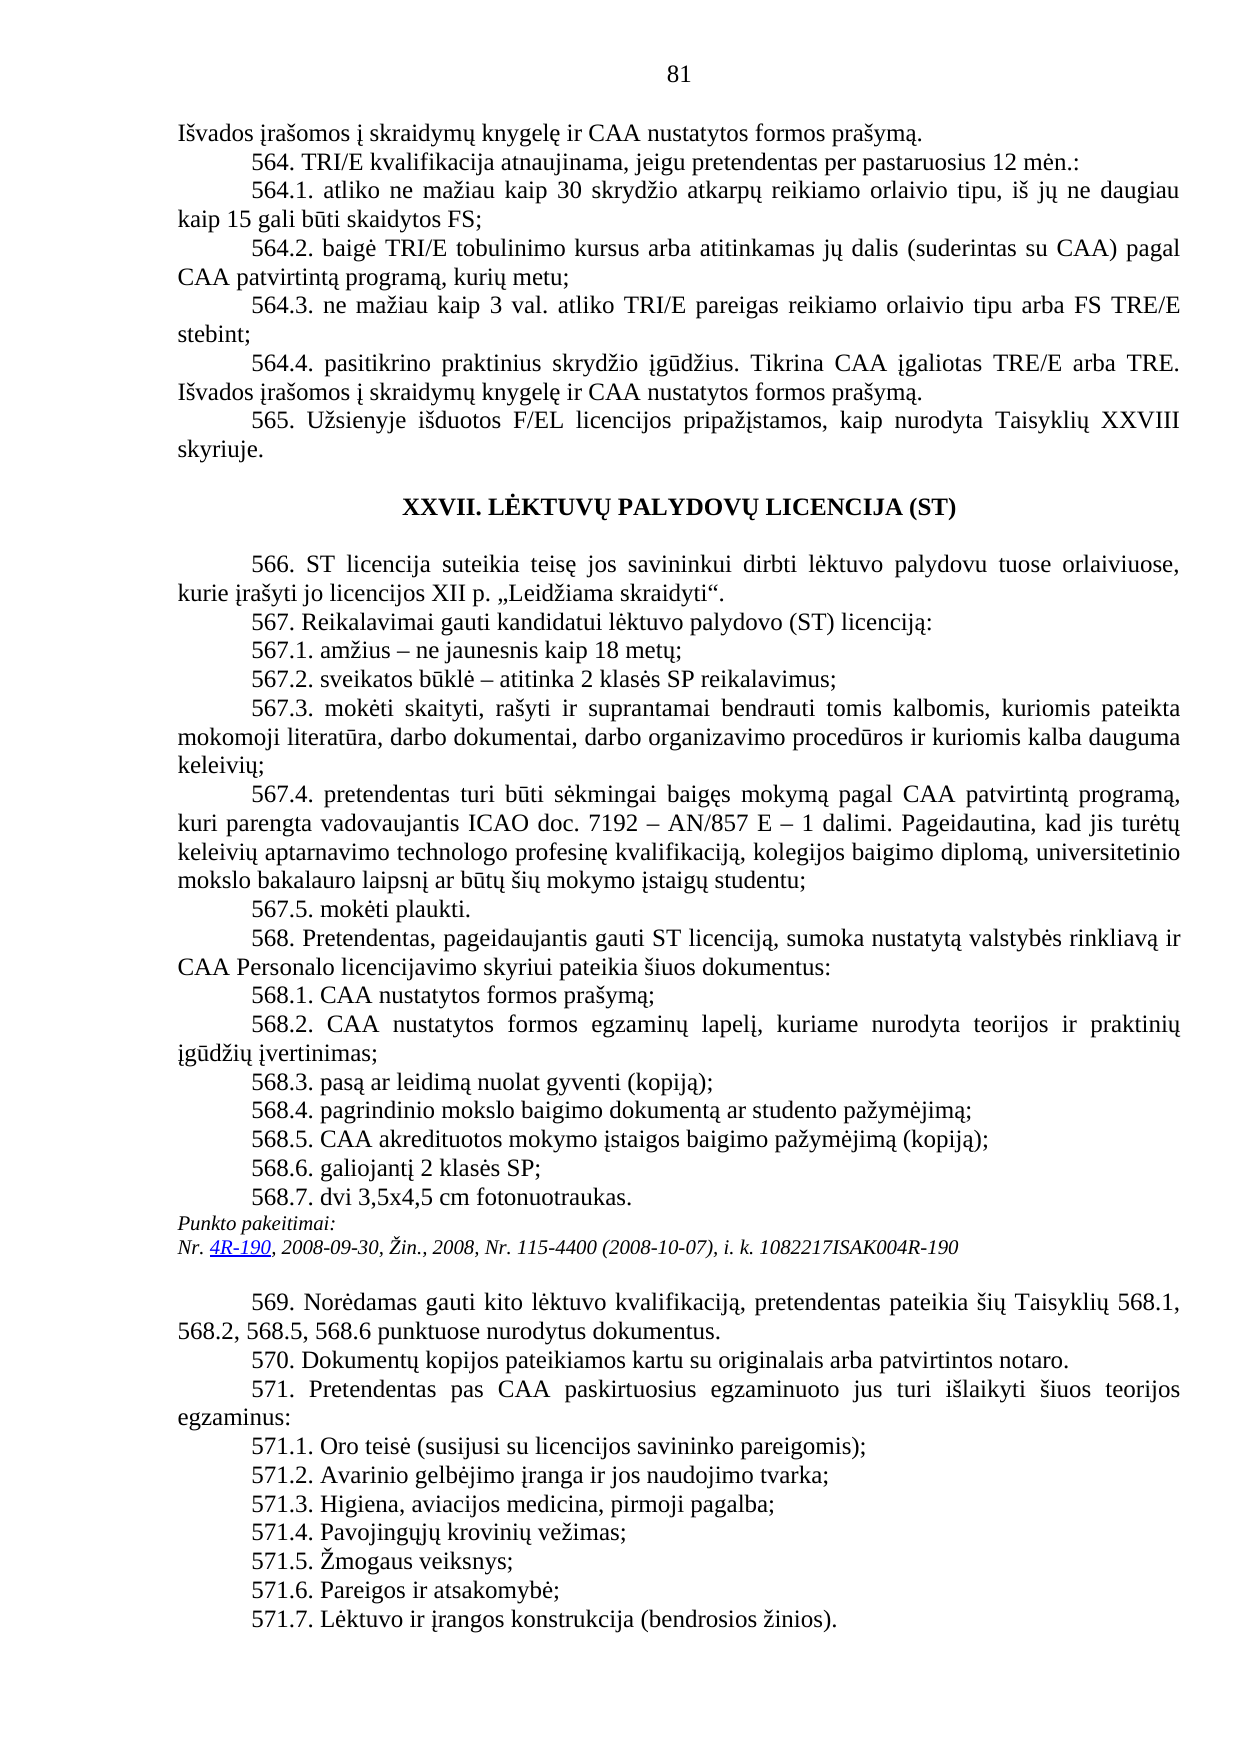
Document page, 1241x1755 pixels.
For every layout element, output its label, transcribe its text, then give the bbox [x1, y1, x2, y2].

text 564.2. baigė TRI/E tobulinimo kursus arba atitinkamas jų dalis (suderintas su CAA) pagal CAA patvirtintą programą, kurių metu; [177, 233, 1181, 291]
text 564.4. pasitikrino praktinius skrydžio įgūdžius. Tikrina CAA įgaliotas TRE/E arba TRE. Išvados įrašomos į skraidymų knygelę ir CAA nustatytos formos prašymą. [177, 348, 1181, 406]
text 571.2. Avarinio gelbėjimo įranga ir jos naudojimo tvarka; [177, 1460, 1181, 1489]
text 571.7. Lėktuvo ir įrangos konstrukcija (bendrosios žinios). [177, 1604, 1181, 1632]
text 569. Norėdamas gauti kito lėktuvo kvalifikaciją, pretendentas pateikia šių Taisyklių 568.1, 568.2, 568.5, 568.6 punktuose nurodytus dokumentus. [177, 1287, 1181, 1345]
text 567. Reikalavimai gauti kandidatui lėktuvo palydovo (ST) licenciją: [177, 607, 1181, 636]
text 571.5. Žmogaus veiksnys; [177, 1546, 1181, 1575]
text 567.2. sveikatos būklė – atitinka 2 klasės SP reikalavimus; [177, 664, 1181, 693]
text 571.4. Pavojingųjų krovinių vežimas; [177, 1517, 1181, 1546]
text 568.4. pagrindinio mokslo baigimo dokumentą ar studento pažymėjimą; [177, 1096, 1181, 1124]
text 571.6. Pareigos ir atsakomybė; [177, 1575, 1181, 1604]
text 564.1. atliko ne mažiau kaip 30 skrydžio atkarpų reikiamo orlaivio tipu, iš jų ne daugiau kaip 15 gali būti skaidytos FS; [177, 176, 1181, 233]
text 566. ST licencija suteikia teisę jos savininkui dirbti lėktuvo palydovu tuose orlaiviuose, kurie įrašyti jo licencijos XII p. „Leidžiama skraidyti“. [177, 549, 1181, 607]
text 568.6. galiojantį 2 klasės SP; [177, 1153, 1181, 1182]
text 570. Dokumentų kopijos pateikiamos kartu su originalais arba patvirtintos notaro. [177, 1345, 1181, 1374]
text XXVII. LĖKTUVŲ PALYDOVŲ LICENCIJA (ST) [177, 492, 1181, 521]
text 571.3. Higiena, aviacijos medicina, pirmoji pagalba; [177, 1489, 1181, 1517]
text 567.1. amžius – ne jaunesnis kaip 18 metų; [177, 636, 1181, 664]
text 568.2. CAA nustatytos formos egzaminų lapelį, kuriame nurodyta teorijos ir praktinių įgūdžių įvertinimas; [177, 1009, 1181, 1067]
text 568.5. CAA akredituotos mokymo įstaigos baigimo pažymėjimą (kopiją); [177, 1124, 1181, 1153]
text 565. Užsienyje išduotos F/EL licencijos pripažįstamos, kaip nurodyta Taisyklių XXVIII skyriuje. [177, 406, 1181, 463]
text 568.3. pasą ar leidimą nuolat gyventi (kopiją); [177, 1067, 1181, 1096]
text 571.1. Oro teisė (susijusi su licencijos savininko pareigomis); [177, 1431, 1181, 1460]
text 568.7. dvi 3,5x4,5 cm fotonuotraukas. [177, 1182, 1181, 1211]
text 571. Pretendentas pas CAA paskirtuosius egzaminuoto jus turi išlaikyti šiuos teorijos egzaminus: [177, 1374, 1181, 1431]
text 568. Pretendentas, pageidaujantis gauti ST licenciją, sumoka nustatytą valstybės rinkliavą ir CAA Personalo licencijavimo skyriui pateikia šiuos dokumentus: [177, 923, 1181, 981]
text 567.5. mokėti plaukti. [177, 894, 1181, 923]
text Punkto pakeitimai: [177, 1211, 1181, 1235]
text 567.4. pretendentas turi būti sėkmingai baigęs mokymą pagal CAA patvirtintą programą, kuri parengta vadovaujantis ICAO doc. 7192 – AN/857 E – 1 dalimi. Pageidautina, kad jis turėtų keleivių aptarnavimo technologo profesinę kvalifikaciją, kolegijos baigimo diplomą, universitetinio mokslo bakalauro laipsnį ar būtų šių mokymo įstaigų studentu; [177, 779, 1181, 894]
text 567.3. mokėti skaityti, rašyti ir suprantamai bendrauti tomis kalbomis, kuriomis pateikta mokomoji literatūra, darbo dokumentai, darbo organizavimo procedūros ir kuriomis kalba dauguma keleivių; [177, 693, 1181, 779]
text 564.3. ne mažiau kaip 3 val. atliko TRI/E pareigas reikiamo orlaivio tipu arba FS TRE/E stebint; [177, 291, 1181, 348]
text 568.1. CAA nustatytos formos prašymą; [177, 981, 1181, 1009]
text Išvados įrašomos į skraidymų knygelę ir CAA nustatytos formos prašymą. [177, 118, 1181, 147]
text Nr. 4R-190, 2008-09-30, Žin., 2008, Nr. 115-4400 (2008-10-07), i. k. 1082217ISAK004R-190 [177, 1235, 1181, 1259]
text 564. TRI/E kvalifikacija atnaujinama, jeigu pretendentas per pastaruosius 12 mėn.: [177, 147, 1181, 176]
